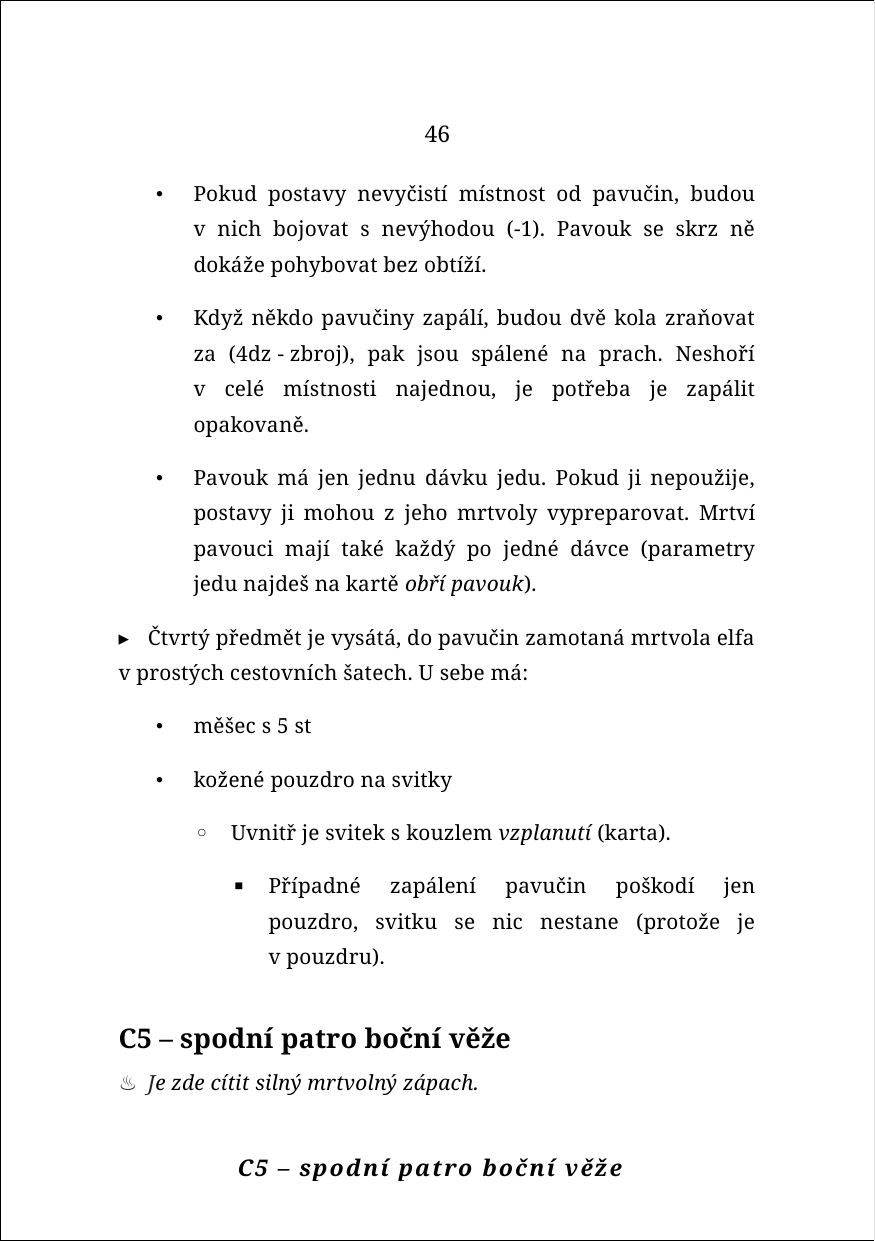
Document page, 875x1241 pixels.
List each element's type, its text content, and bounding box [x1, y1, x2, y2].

list Uvnitř je svitek s⁠ kouzlem vzplanutí (karta). [193, 818, 756, 846]
list kožené pouzdro na svitky [156, 765, 756, 793]
text ♨ Je zde cítit silný mrtvolný zápach. [118, 1068, 756, 1096]
list Pokud postavy nevyčistí místnost od pavučin, budou v⁠ nich bojovat s⁠ nevýhodou (-1). Pavouk se skrz ně dokáže pohybovat bez obtíží. [156, 179, 756, 278]
subtitle C5 – spodní patro boční věže [118, 1019, 756, 1056]
text ▸ Čtvrtý předmět je vysátá, do pavučin zamotaná mrtvola elfa v⁠ prostých cestovních šatech. U⁠ sebe má: [118, 623, 756, 687]
list Když někdo pavučiny zapálí, budou dvě kola zraňovat za (4dz - zbroj), pak jsou spálené na prach. Neshoří v⁠ celé místnosti najednou, je potřeba je zapálit opakovaně. [156, 303, 756, 438]
list měšec s⁠ 5 st [156, 712, 756, 740]
list Případné zapálení pavučin poškodí jen pouzdro, svitku se nic nestane (protože je v⁠ pouzdru). [231, 871, 756, 971]
list Pavouk má jen jednu dávku jedu. Pokud ji nepoužije, postavy ji mohou z⁠ jeho mrtvoly vypreparovat. Mrtví pavouci mají také každý po jedné dávce (parametry jedu najdeš na kartě obří pavouk). [156, 463, 756, 598]
